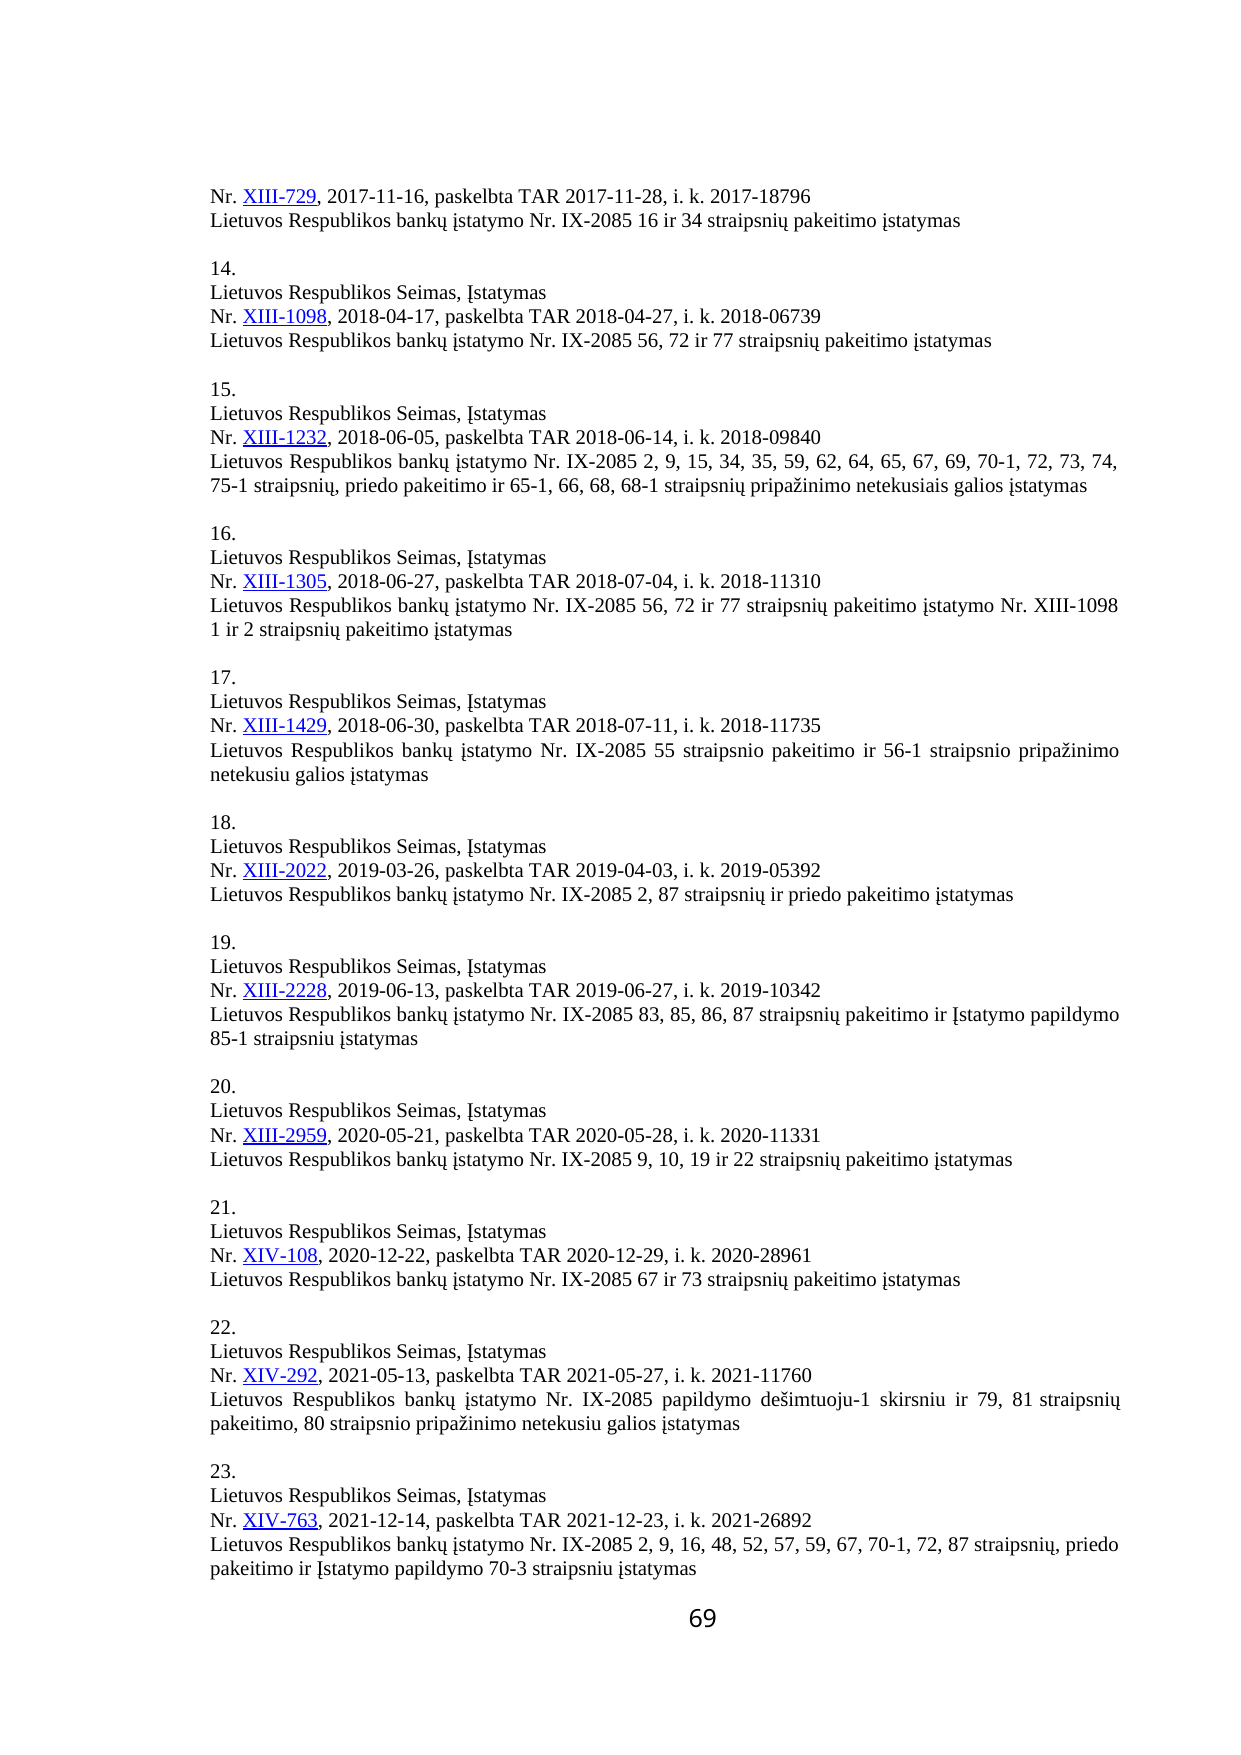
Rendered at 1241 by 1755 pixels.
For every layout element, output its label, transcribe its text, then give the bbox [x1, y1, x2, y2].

text Lietuvos Respublikos Seimas, Įstatymas [210, 1098, 1120, 1122]
text Nr. XIII-1305, 2018-06-27, paskelbta TAR 2018-07-04, i. k. 2018-11310 [210, 569, 1120, 593]
text 23. [210, 1459, 1120, 1483]
text 19. [210, 930, 1120, 954]
text Nr. XIII-2228, 2019-06-13, paskelbta TAR 2019-06-27, i. k. 2019-10342 [210, 978, 1120, 1002]
text 14. [210, 256, 1120, 280]
text Lietuvos Respublikos bankų įstatymo Nr. IX-2085 56, 72 ir 77 straipsnių pakeitimo įstatymo Nr. XIII-1098 1 ir 2 straipsnių pakeitimo įstatymas [210, 593, 1120, 641]
text 15. [210, 377, 1120, 401]
text Lietuvos Respublikos bankų įstatymo Nr. IX-2085 67 ir 73 straipsnių pakeitimo įstatymas [210, 1267, 1120, 1291]
text Lietuvos Respublikos Seimas, Įstatymas [210, 280, 1120, 304]
text Lietuvos Respublikos Seimas, Įstatymas [210, 1219, 1120, 1243]
text Nr. XIV-292, 2021-05-13, paskelbta TAR 2021-05-27, i. k. 2021-11760 [210, 1363, 1120, 1387]
text Lietuvos Respublikos Seimas, Įstatymas [210, 954, 1120, 978]
text 18. [210, 810, 1120, 834]
text Nr. XIV-763, 2021-12-14, paskelbta TAR 2021-12-23, i. k. 2021-26892 [210, 1507, 1120, 1532]
text Lietuvos Respublikos Seimas, Įstatymas [210, 1483, 1120, 1507]
text Nr. XIII-729, 2017-11-16, paskelbta TAR 2017-11-28, i. k. 2017-18796 [210, 184, 1120, 208]
text Nr. XIII-1232, 2018-06-05, paskelbta TAR 2018-06-14, i. k. 2018-09840 [210, 425, 1120, 449]
text Nr. XIII-2022, 2019-03-26, paskelbta TAR 2019-04-03, i. k. 2019-05392 [210, 858, 1120, 882]
text Lietuvos Respublikos bankų įstatymo Nr. IX-2085 56, 72 ir 77 straipsnių pakeitimo įstatymas [210, 328, 1120, 352]
text Lietuvos Respublikos bankų įstatymo Nr. IX-2085 83, 85, 86, 87 straipsnių pakeitimo ir Įstatymo papildymo 85-1 straipsniu įstatymas [210, 1002, 1120, 1050]
text Lietuvos Respublikos bankų įstatymo Nr. IX-2085 2, 87 straipsnių ir priedo pakeitimo įstatymas [210, 882, 1120, 906]
text Nr. XIII-2959, 2020-05-21, paskelbta TAR 2020-05-28, i. k. 2020-11331 [210, 1122, 1120, 1147]
text Lietuvos Respublikos Seimas, Įstatymas [210, 834, 1120, 858]
text 22. [210, 1315, 1120, 1339]
text Nr. XIII-1098, 2018-04-17, paskelbta TAR 2018-04-27, i. k. 2018-06739 [210, 304, 1120, 328]
text 16. [210, 521, 1120, 545]
text Lietuvos Respublikos bankų įstatymo Nr. IX-2085 papildymo dešimtuoju-1 skirsniu ir 79, 81 straipsnių pakeitimo, 80 straipsnio pripažinimo netekusiu galios įstatymas [210, 1387, 1120, 1435]
text Lietuvos Respublikos bankų įstatymo Nr. IX-2085 2, 9, 15, 34, 35, 59, 62, 64, 65, 67, 69, 70-1, 72, 73, 74, 75-1 straipsnių, priedo pakeitimo ir 65-1, 66, 68, 68-1 straipsnių pripažinimo netekusiais galios įstatymas [210, 449, 1120, 497]
text Lietuvos Respublikos Seimas, Įstatymas [210, 545, 1120, 569]
text Lietuvos Respublikos Seimas, Įstatymas [210, 689, 1120, 713]
text 21. [210, 1195, 1120, 1219]
text Lietuvos Respublikos bankų įstatymo Nr. IX-2085 9, 10, 19 ir 22 straipsnių pakeitimo įstatymas [210, 1147, 1120, 1171]
text Lietuvos Respublikos bankų įstatymo Nr. IX-2085 55 straipsnio pakeitimo ir 56-1 straipsnio pripažinimo netekusiu galios įstatymas [210, 737, 1120, 786]
text 17. [210, 665, 1120, 689]
text Lietuvos Respublikos Seimas, Įstatymas [210, 1339, 1120, 1363]
text Nr. XIII-1429, 2018-06-30, paskelbta TAR 2018-07-11, i. k. 2018-11735 [210, 713, 1120, 737]
text Lietuvos Respublikos bankų įstatymo Nr. IX-2085 2, 9, 16, 48, 52, 57, 59, 67, 70-1, 72, 87 straipsnių, priedo pakeitimo ir Įstatymo papildymo 70-3 straipsniu įstatymas [210, 1532, 1120, 1580]
text 20. [210, 1074, 1120, 1098]
text Lietuvos Respublikos bankų įstatymo Nr. IX-2085 16 ir 34 straipsnių pakeitimo įstatymas [210, 208, 1120, 232]
text Nr. XIV-108, 2020-12-22, paskelbta TAR 2020-12-29, i. k. 2020-28961 [210, 1243, 1120, 1267]
text Lietuvos Respublikos Seimas, Įstatymas [210, 401, 1120, 425]
